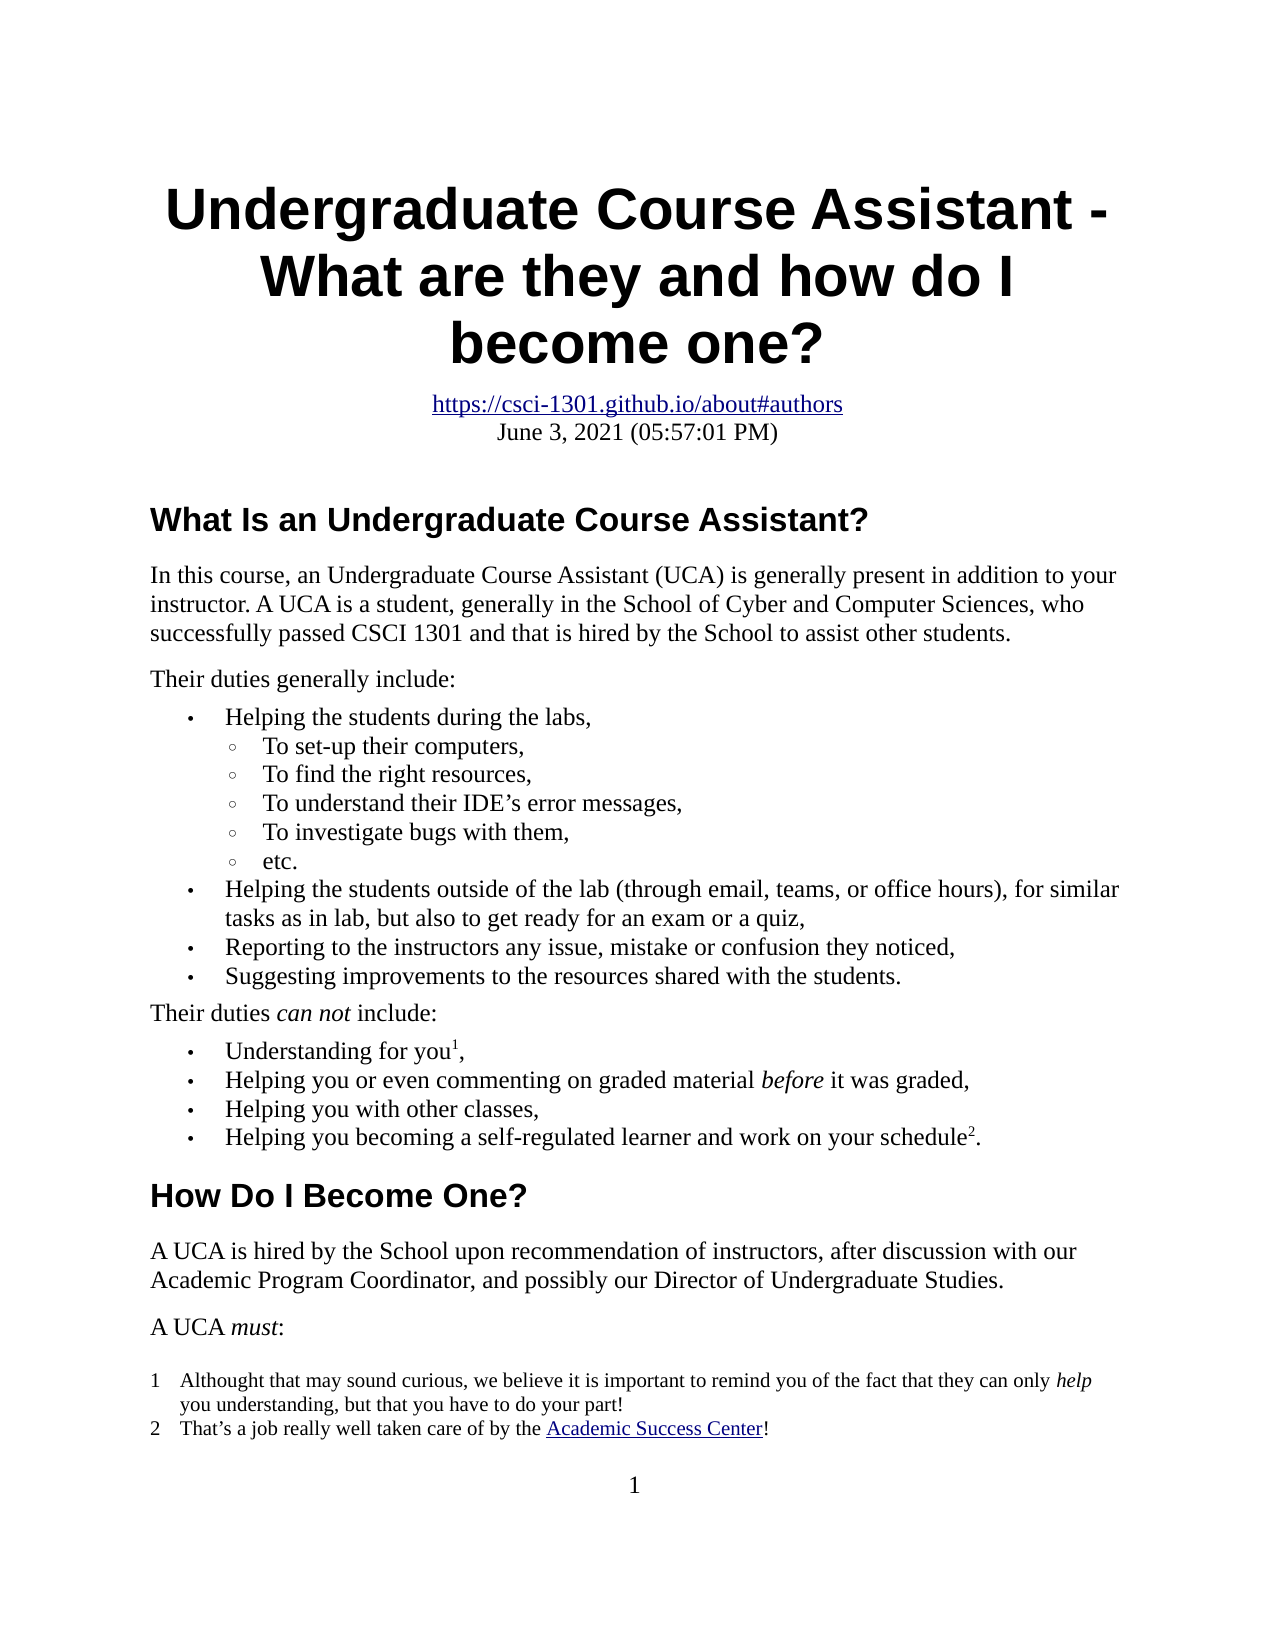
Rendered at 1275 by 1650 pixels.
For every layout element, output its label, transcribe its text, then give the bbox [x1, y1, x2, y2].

list Helping you becoming a self-regulated learner and work on your schedule. [187, 1122, 1125, 1151]
text Their duties can not include: [150, 998, 1125, 1027]
list To understand their IDE’s error messages, [225, 788, 1125, 817]
list Reporting to the instructors any issue, mistake or confusion they noticed, [187, 932, 1125, 961]
text In this course, an Undergraduate Course Assistant (UCA) is generally present in addition to your instructor. A UCA is a student, generally in the School of Cyber and Computer Sciences, who successfully passed CSCI 1301 and that is hired by the School to assist other students. [150, 560, 1125, 646]
title Undergraduate Course Assistant - What are they and how do I become one? [150, 175, 1125, 376]
text A UCA must: [150, 1312, 1125, 1340]
list To investigate bugs with them, [225, 817, 1125, 846]
text June 3, 2021 (05:57:01 PM) [150, 417, 1125, 446]
subtitle What Is an Undergraduate Course Assistant? [150, 500, 1125, 539]
list Helping the students outside of the lab (through email, teams, or office hours), for similar tasks as in lab, but also to get ready for an exam or a quiz, [187, 874, 1125, 932]
list Helping you or even commenting on graded material before it was graded, [187, 1065, 1125, 1094]
list etc. [225, 846, 1125, 874]
list To find the right resources, [225, 759, 1125, 788]
list That’s a job really well taken care of by the Academic Success Center! [150, 1416, 1125, 1440]
list Suggesting improvements to the resources shared with the students. [187, 961, 1125, 989]
list To set-up their computers, [225, 731, 1125, 759]
list Understanding for you, [187, 1036, 1125, 1065]
subtitle How Do I Become One? [150, 1176, 1125, 1215]
list Helping you with other classes, [187, 1094, 1125, 1122]
text A UCA is hired by the School upon recommendation of instructors, after discussion with our Academic Program Coordinator, and possibly our Director of Undergraduate Studies. [150, 1236, 1125, 1294]
text Their duties generally include: [150, 664, 1125, 693]
text https://csci-1301.github.io/about#authors [150, 389, 1125, 417]
list Helping the students during the labs, [187, 702, 1125, 731]
list Althought that may sound curious, we believe it is important to remind you of the fact that they can only help you understanding, but that you have to do your part! [150, 1368, 1125, 1416]
